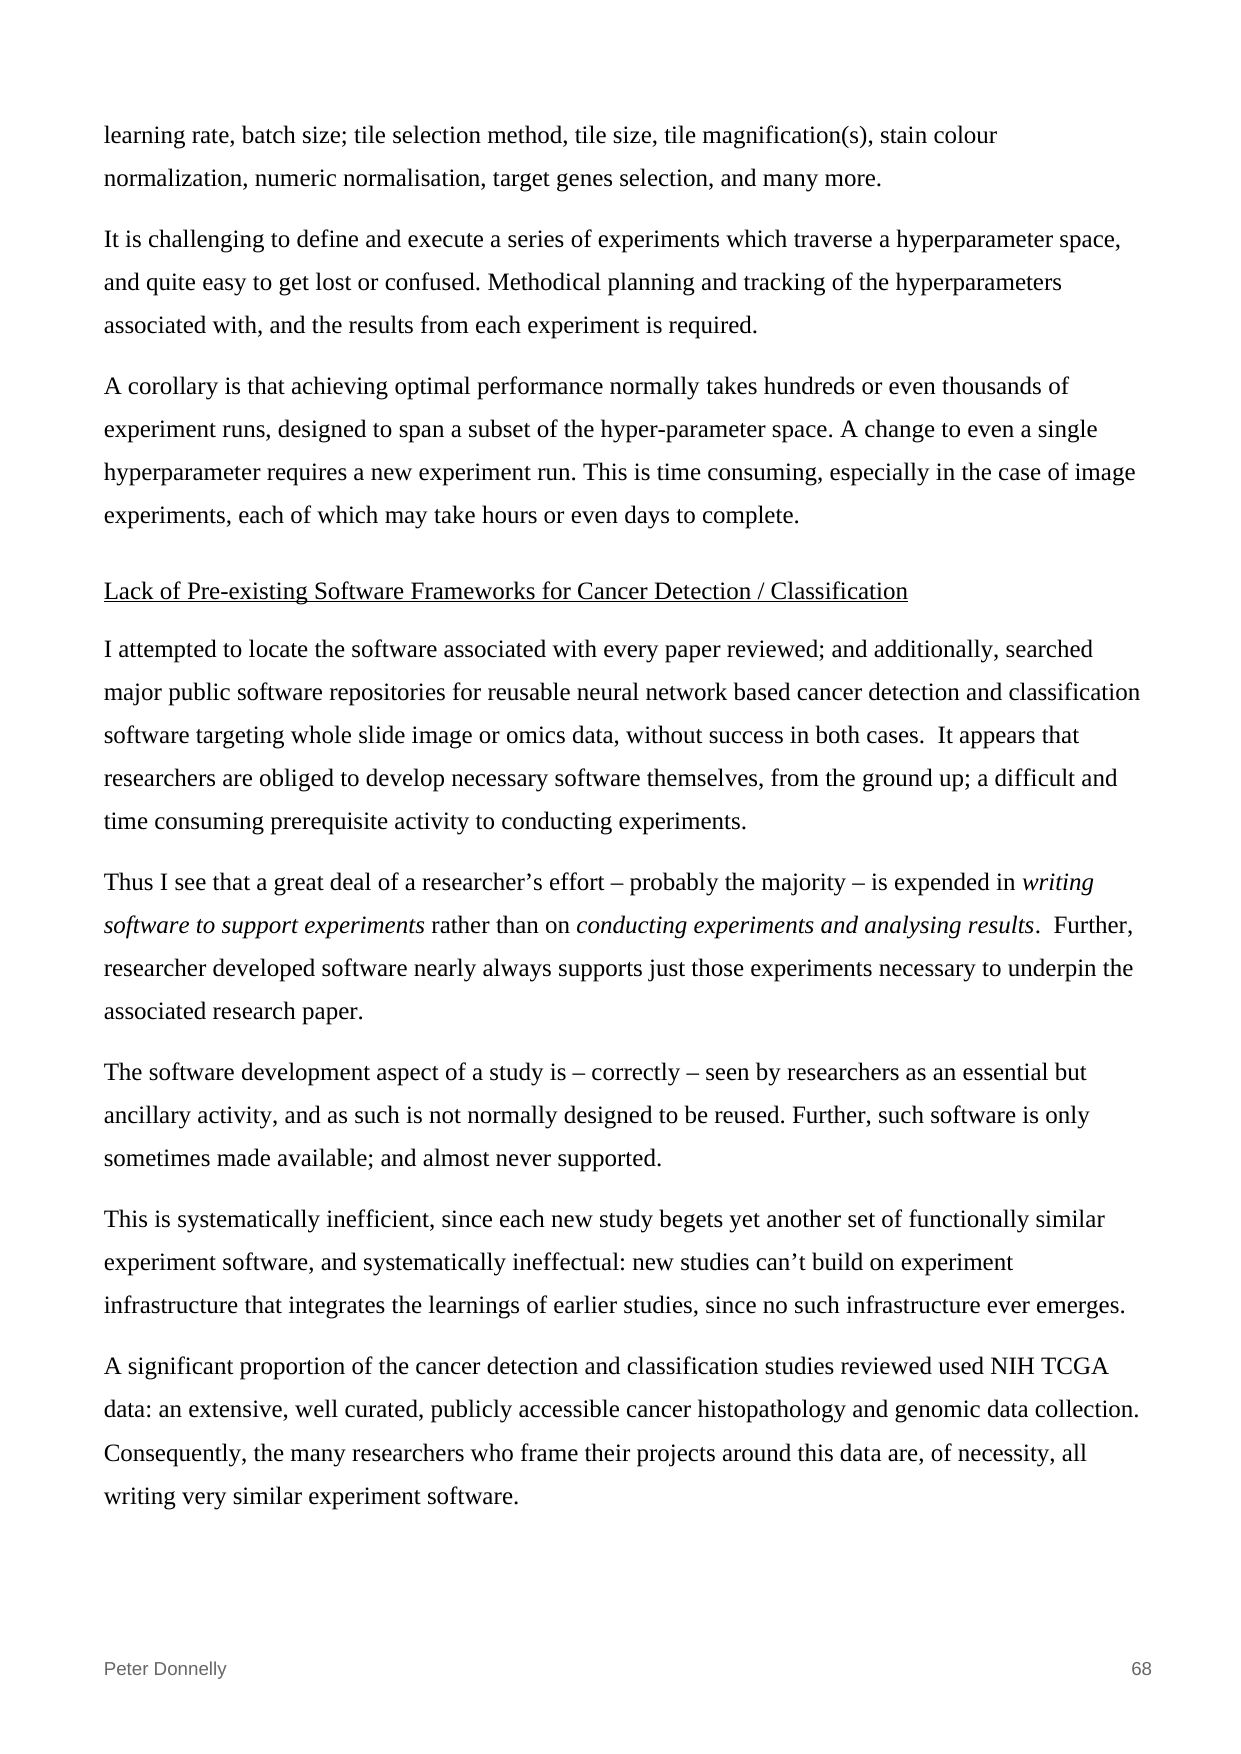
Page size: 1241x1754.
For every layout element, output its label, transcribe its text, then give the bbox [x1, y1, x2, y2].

text Lack of Pre-existing Software Frameworks for Cancer Detection / Classification [103, 576, 1146, 604]
text This is systematically inefficient, since each new study begets yet another set of functionally similar experiment software, and systematically ineffectual: new studies can’t build on experiment infrastructure that integrates the learnings of earlier studies, since no such infrastructure ever emerges. [103, 1204, 1146, 1319]
text A significant proportion of the cancer detection and classification studies reviewed used NIH TCGA data: an extensive, well curated, publicly accessible cancer histopathology and genomic data collection. Consequently, the many researchers who frame their projects around this data are, of necessity, all writing very similar experiment software. [103, 1351, 1146, 1509]
text The software development aspect of a study is – correctly – seen by researchers as an essential but ancillary activity, and as such is not normally designed to be reused. Further, such software is only sometimes made available; and almost never supported. [103, 1057, 1146, 1172]
text I attempted to locate the software associated with every paper reviewed; and additionally, searched major public software repositories for reusable neural network based cancer detection and classification software targeting whole slide image or omics data, without success in both cases. It appears that researchers are obliged to develop necessary software themselves, from the ground up; a difficult and time consuming prerequisite activity to conducting experiments. [103, 634, 1146, 835]
text learning rate, batch size; tile selection method, tile size, tile magnification(s), stain colour normalization, numeric normalisation, target genes selection, and many more. [103, 120, 1146, 192]
text Thus I see that a great deal of a researcher’s effort – probably the majority – is expended in writing software to support experiments rather than on conducting experiments and analysing results. Further, researcher developed software nearly always supports just those experiments necessary to underpin the associated research paper. [103, 867, 1146, 1025]
text A corollary is that achieving optimal performance normally takes hundreds or even thousands of experiment runs, designed to span a subset of the hyper-parameter space. A change to even a single hyperparameter requires a new experiment run. This is time consuming, especially in the case of image experiments, each of which may take hours or even days to complete. [103, 371, 1146, 529]
text It is challenging to define and execute a series of experiments which traverse a hyperparameter space, and quite easy to get lost or confused. Methodical planning and tracking of the hyperparameters associated with, and the results from each experiment is required. [103, 224, 1146, 339]
